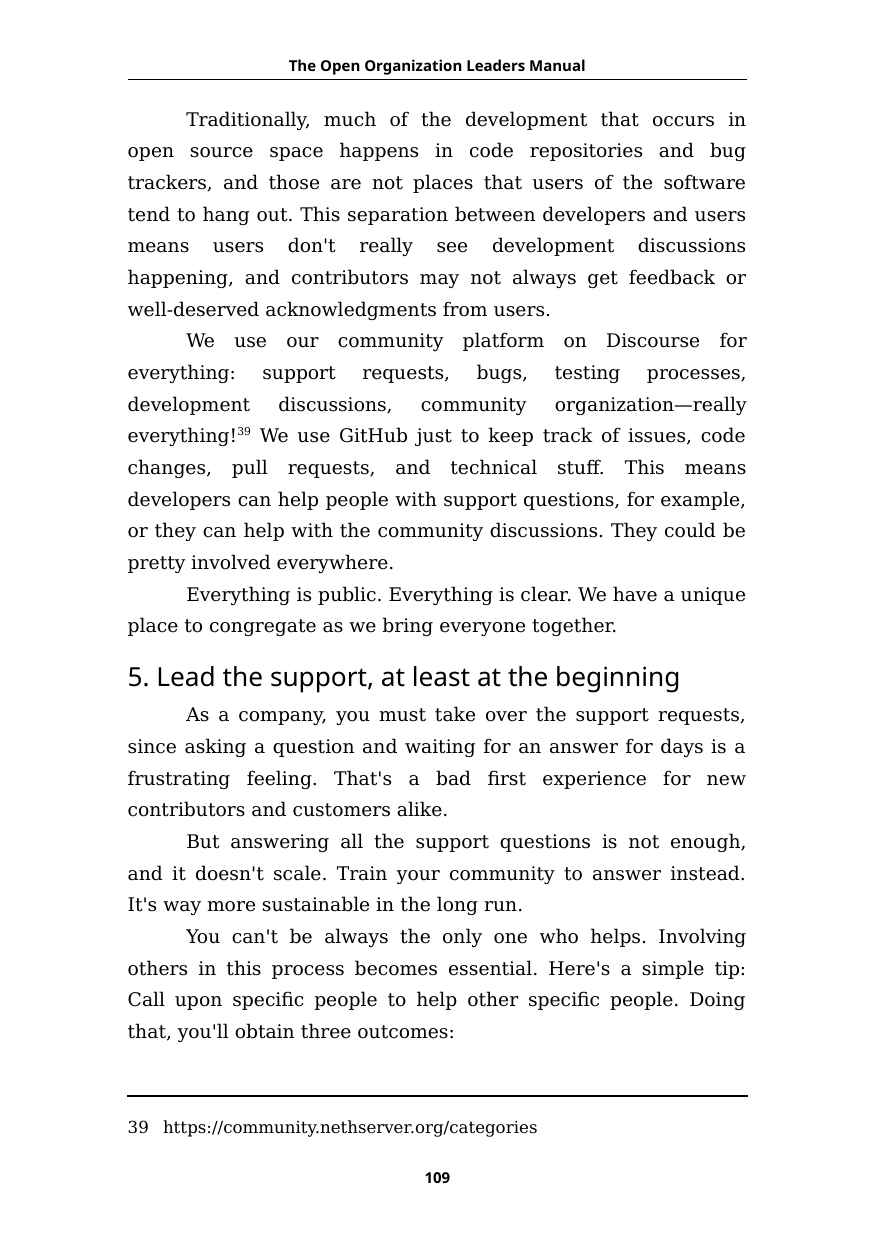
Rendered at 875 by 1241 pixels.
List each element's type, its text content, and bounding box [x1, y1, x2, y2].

text Traditionally, much of the development that occurs in open source space happens in code repositories and bug trackers, and those are not places that users of the software tend to hang out. This separation between developers and users means users don't really see development discussions happening, and contributors may not always get feedback or well-deserved acknowledgments from users. [127, 109, 747, 321]
text But answering all the support questions is not enough, and it doesn't scale. Train your community to answer instead. It's way more sustainable in the long run. [127, 831, 747, 916]
text Everything is public. Everything is clear. We have a unique place to congregate as we bring everyone together. [127, 584, 747, 637]
text As a company, you must take over the support requests, since asking a question and waiting for an answer for days is a frustrating feeling. That's a bad first experience for new contributors and customers alike. [127, 704, 747, 821]
text You can't be always the only one who helps. Involving others in this process becomes essential. Here's a simple tip: Call upon specific people to help other specific people. Doing that, you'll obtain three outcomes: [127, 926, 747, 1043]
text https://community.nethserver.org/categories [127, 1118, 747, 1138]
subtitle 5. Lead the support, at least at the beginning [127, 662, 747, 692]
text We use our community platform on Discourse for everything: support requests, bugs, testing processes, development discussions, community organization—really everything! We use GitHub just to keep track of issues, code changes, pull requests, and technical stuff. This means developers can help people with support questions, for example, or they can help with the community discussions. They could be pretty involved everywhere. [127, 330, 747, 574]
